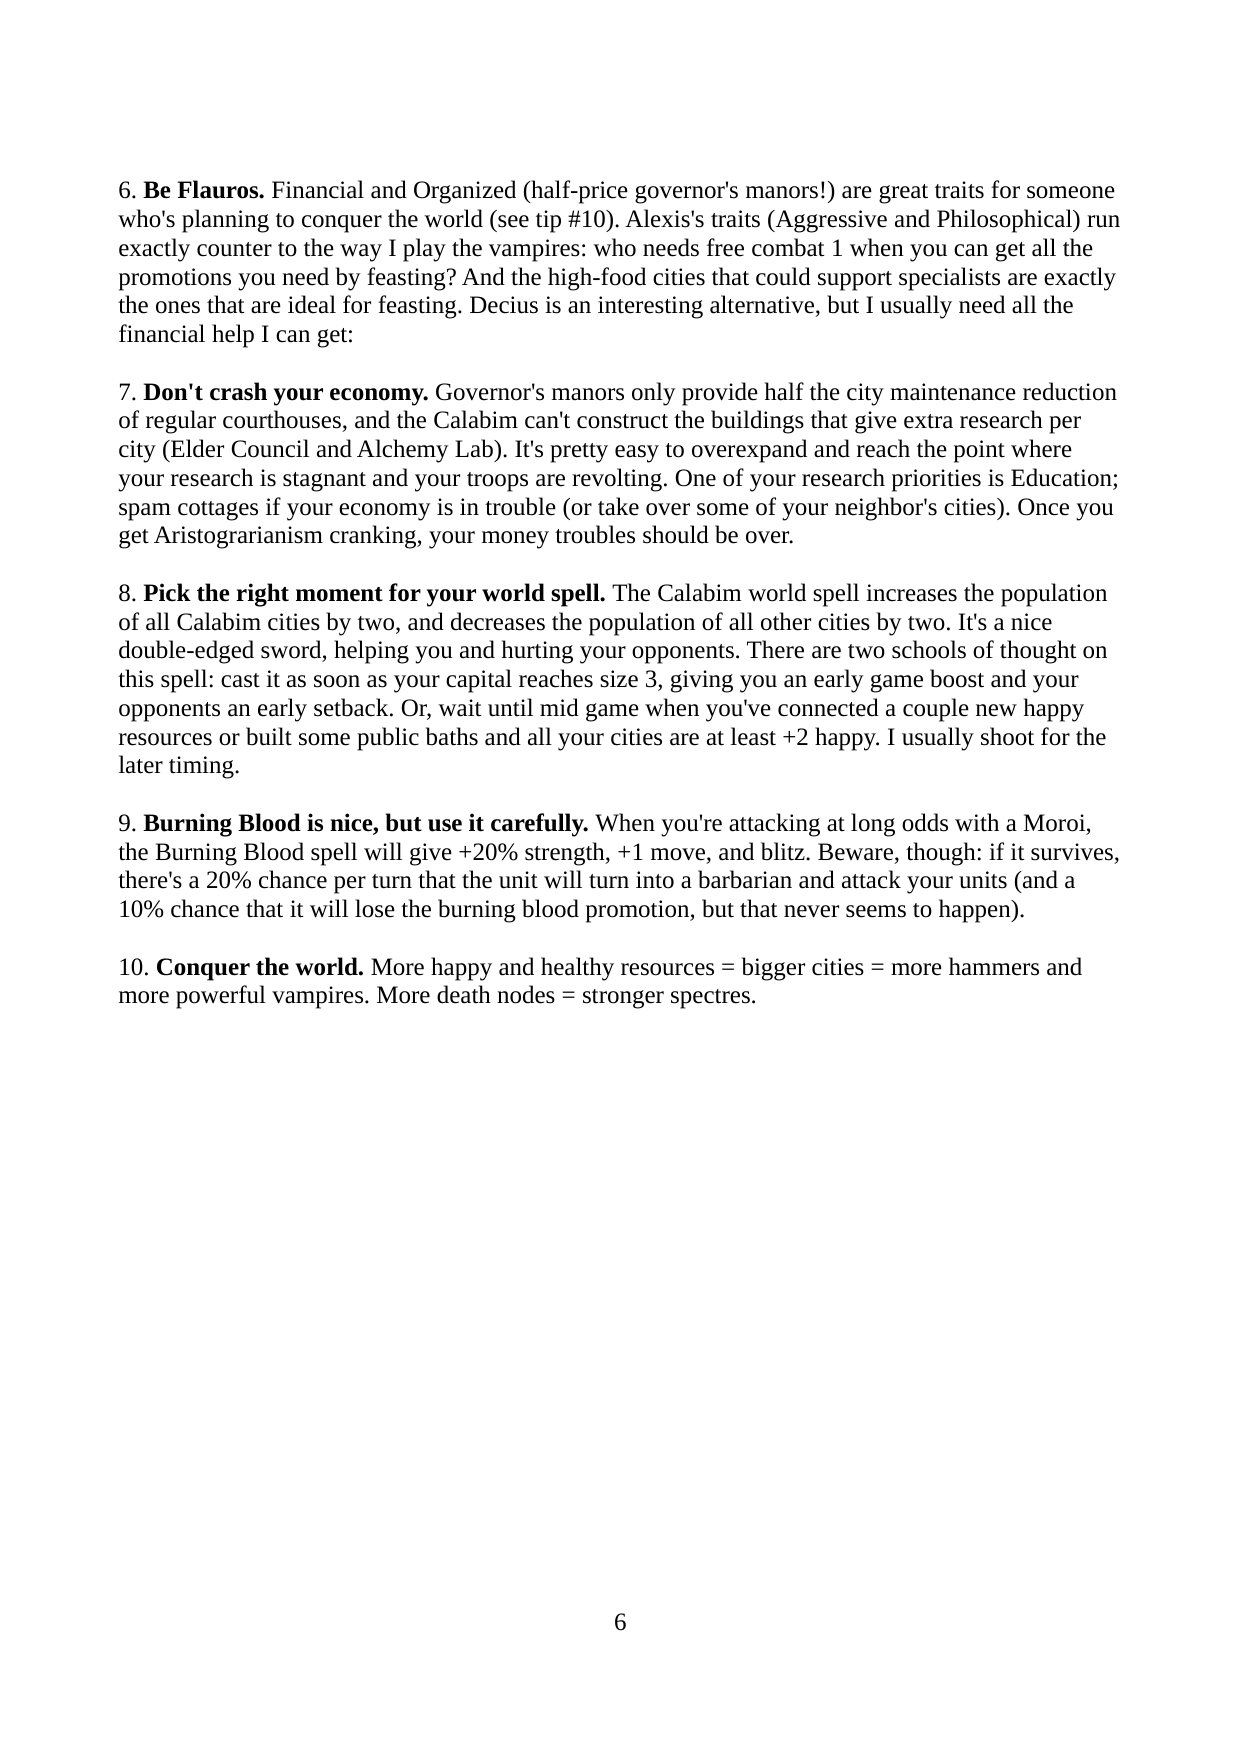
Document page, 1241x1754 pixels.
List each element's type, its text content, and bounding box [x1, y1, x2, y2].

text 6. Be Flauros. Financial and Organized (half-price governor's manors!) are great traits for someone who's planning to conquer the world (see tip #10). Alexis's traits (Aggressive and Philosophical) run exactly counter to the way I play the vampires: who needs free combat 1 when you can get all the promotions you need by feasting? And the high-food cities that could support specialists are exactly the ones that are ideal for feasting. Decius is an interesting alternative, but I usually need all the financial help I can get: 7. Don't crash your economy. Governor's manors only provide half the city maintenance reduction of regular courthouses, and the Calabim can't construct the buildings that give extra research per city (Elder Council and Alchemy Lab). It's pretty easy to overexpand and reach the point where your research is stagnant and your troops are revolting. One of your research priorities is Education; spam cottages if your economy is in trouble (or take over some of your neighbor's cities). Once you get Aristograrianism cranking, your money troubles should be over. 8. Pick the right moment for your world spell. The Calabim world spell increases the population of all Calabim cities by two, and decreases the population of all other cities by two. It's a nice double-edged sword, helping you and hurting your opponents. There are two schools of thought on this spell: cast it as soon as your capital reaches size 3, giving you an early game boost and your opponents an early setback. Or, wait until mid game when you've connected a couple new happy resources or built some public baths and all your cities are at least +2 happy. I usually shoot for the later timing. 9. Burning Blood is nice, but use it carefully. When you're attacking at long odds with a Moroi, the Burning Blood spell will give +20% strength, +1 move, and blitz. Beware, though: if it survives, there's a 20% chance per turn that the unit will turn into a barbarian and attack your units (and a 10% chance that it will lose the burning blood promotion, but that never seems to happen). 10. Conquer the world. More happy and healthy resources = bigger cities = more hammers and more powerful vampires. More death nodes = stronger spectres. [118, 176, 1122, 1009]
